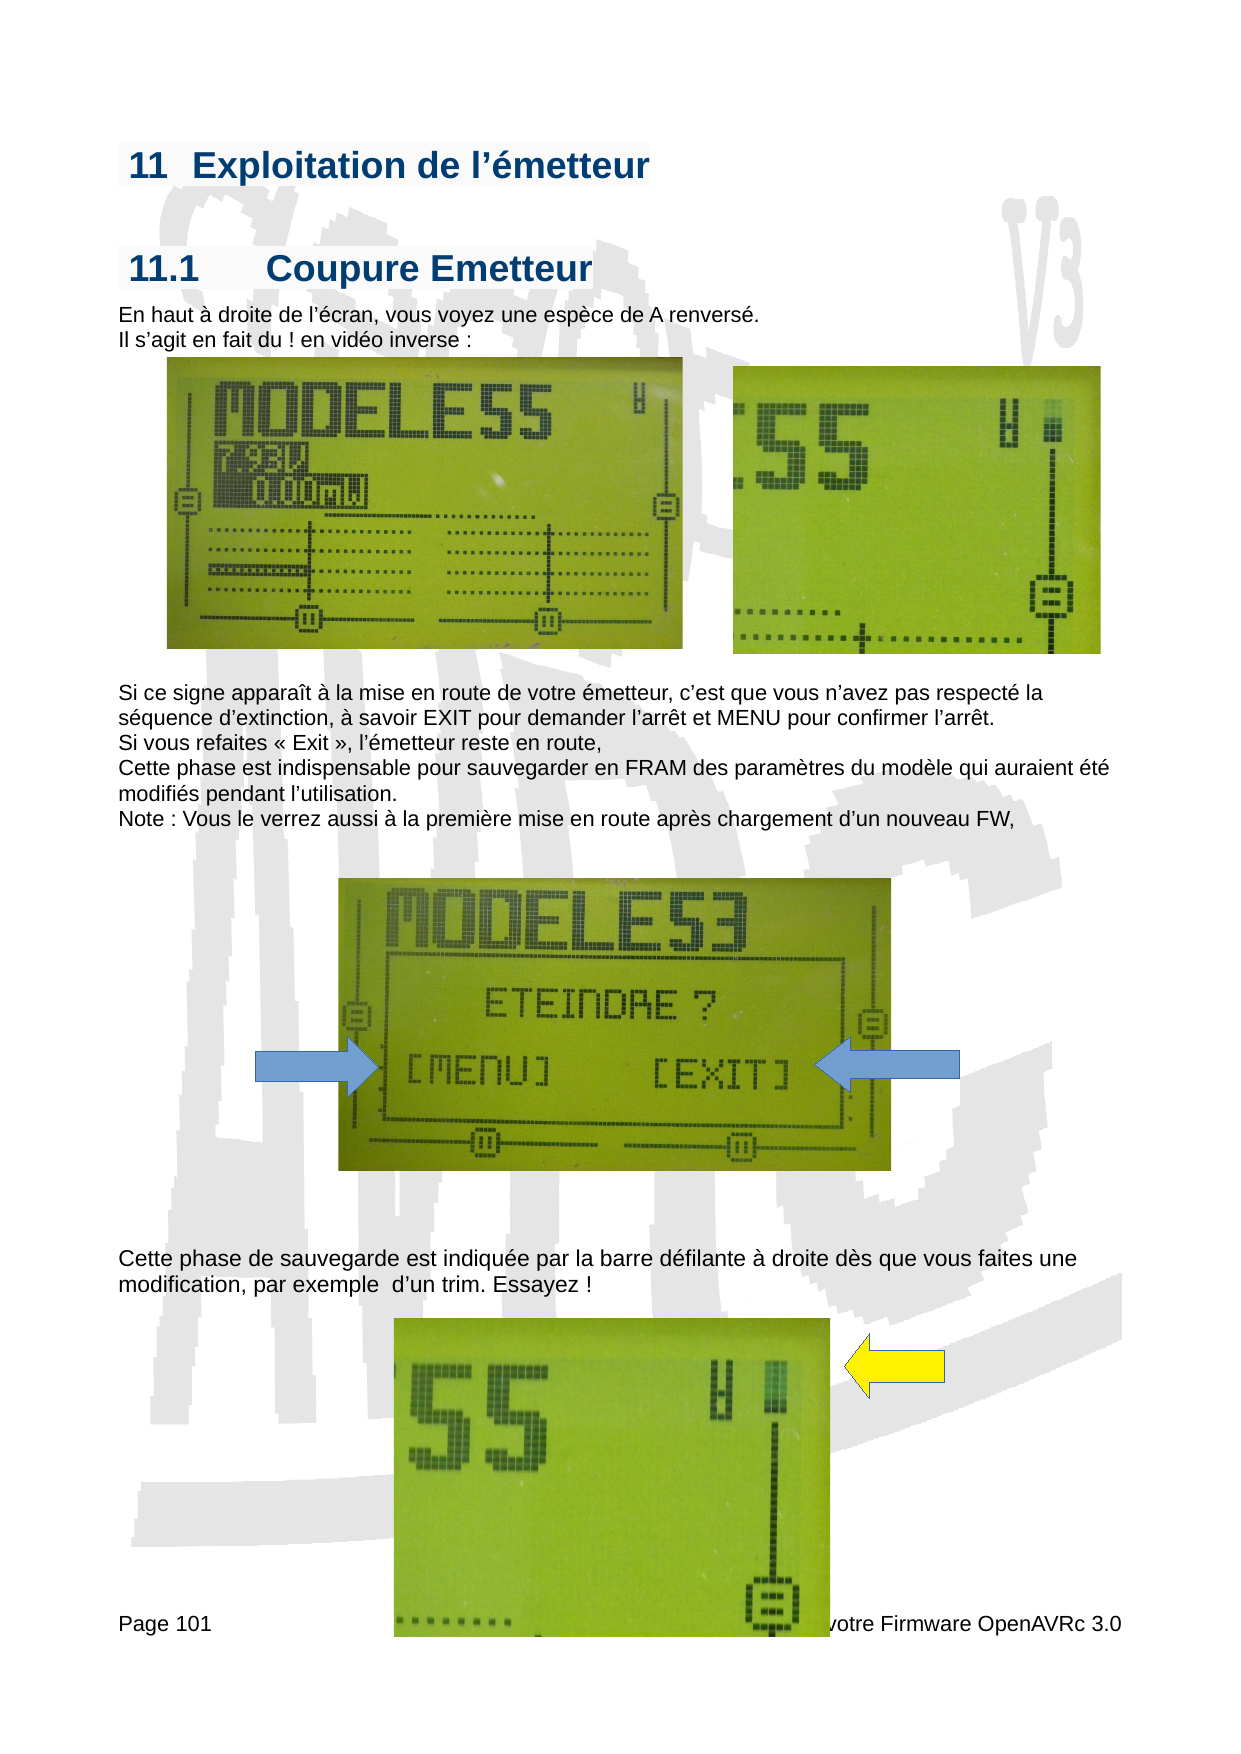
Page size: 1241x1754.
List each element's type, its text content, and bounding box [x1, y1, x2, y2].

picture [338, 878, 892, 1171]
text Il s’agit en fait du ! en vidéo inverse : [118, 327, 1122, 352]
picture [393, 1318, 831, 1637]
text Note : Vous le verrez aussi à la première mise en route après chargement d’un nouveau FW, [118, 806, 1122, 831]
text Cette phase est indispensable pour sauvegarder en FRAM des paramètres du modèle qui auraient été modifiés pendant l’utilisation. [118, 755, 1122, 806]
text Cette phase de sauvegarde est indiquée par la barre défilante à droite dès que vous faites une modification, par exemple d’un trim. Essayez ! [118, 1245, 1122, 1298]
text Si ce signe apparaît à la mise en route de votre émetteur, c’est que vous n’avez pas respecté la séquence d’extinction, à savoir EXIT pour demander l’arrêt et MENU pour confirmer l’arrêt. [118, 680, 1122, 730]
subtitle Exploitation de l’émetteur [118, 143, 1122, 186]
text Si vous refaites « Exit », l’émetteur reste en route, [118, 730, 1122, 755]
text En haut à droite de l’écran, vous voyez une espèce de A renversé. [118, 302, 1122, 327]
picture [733, 366, 1101, 654]
subtitle Coupure Emetteur [118, 246, 1122, 289]
picture [166, 357, 683, 649]
